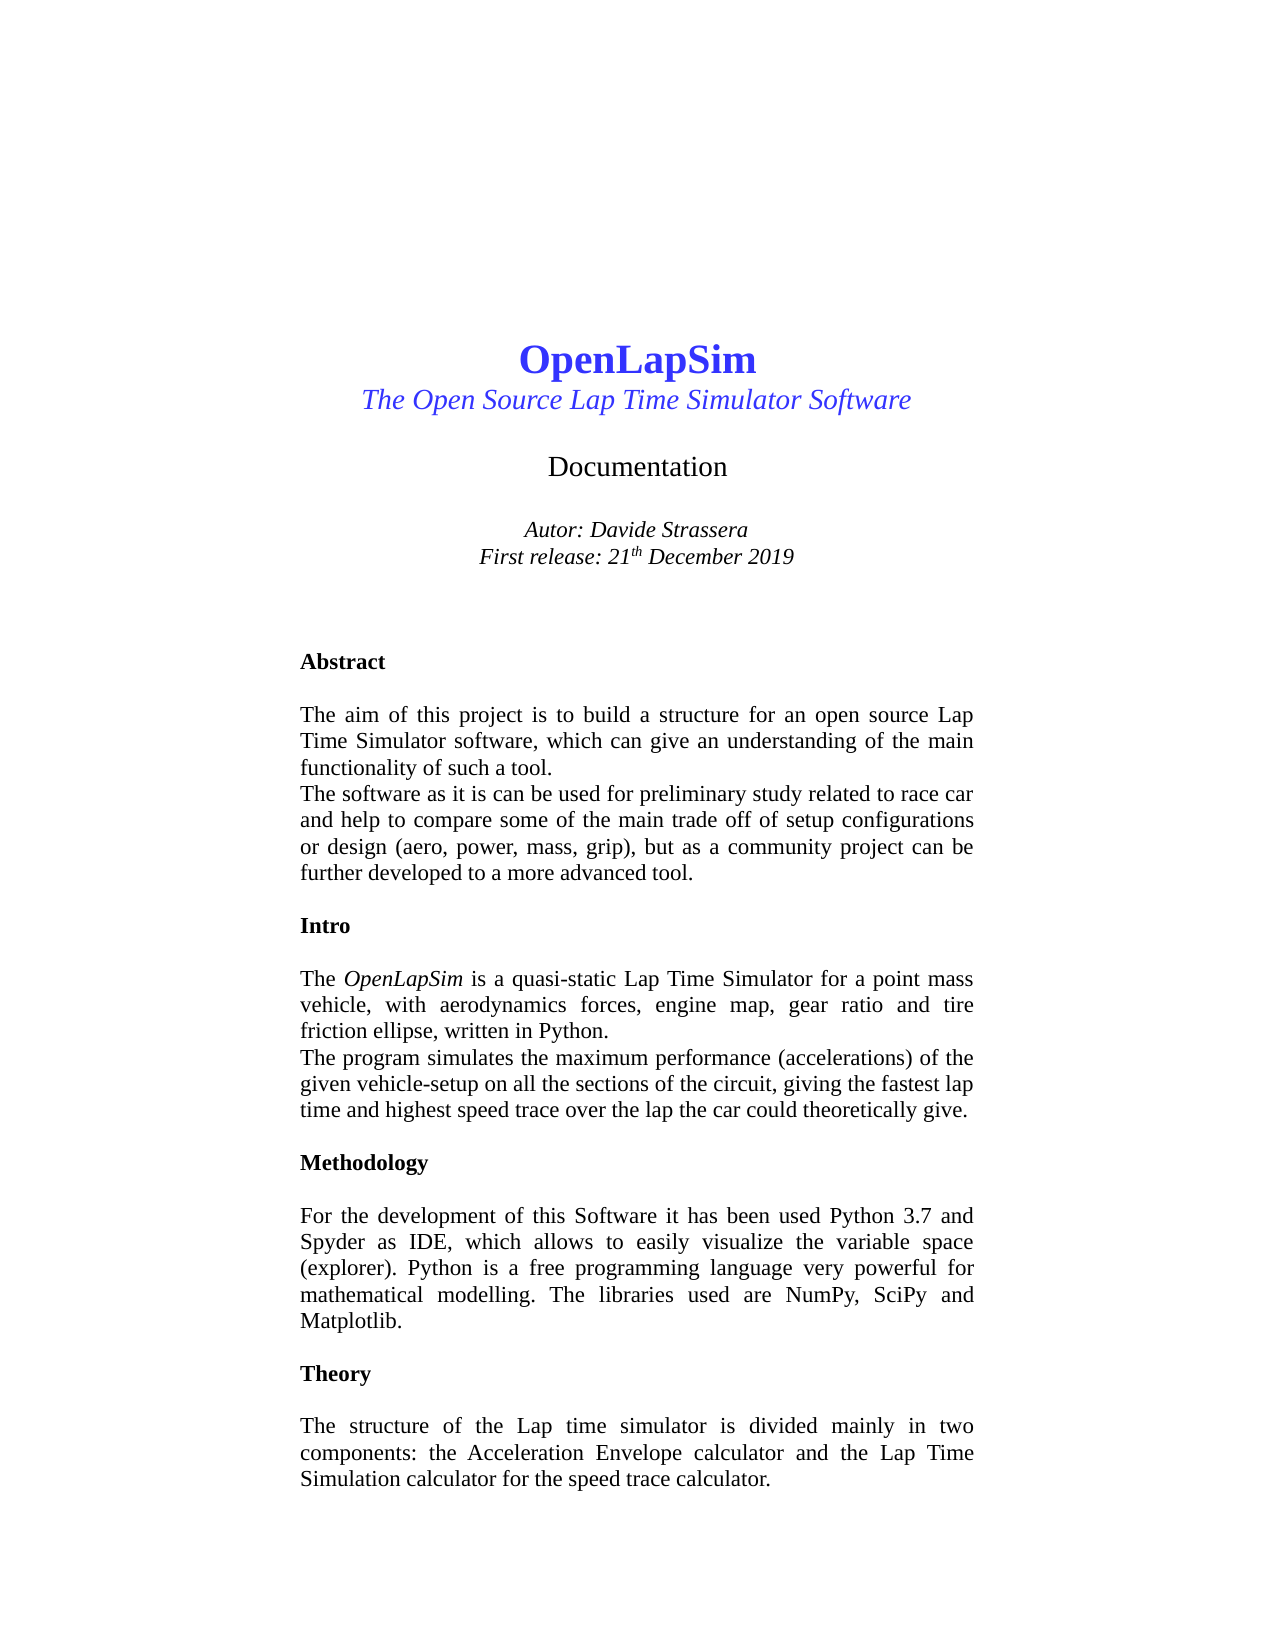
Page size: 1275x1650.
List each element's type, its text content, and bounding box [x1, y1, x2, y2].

text The Open Source Lap Time Simulator Software [300, 382, 975, 416]
text OpenLapSim [300, 334, 975, 382]
text Abstract [300, 648, 975, 675]
text Documentation [300, 449, 975, 483]
text The OpenLapSim is a quasi-static Lap Time Simulator for a point mass vehicle, with aerodynamics forces, engine map, gear ratio and tire friction ellipse, written in Python. [300, 964, 975, 1044]
text The software as it is can be used for preliminary study related to race car and help to compare some of the main trade off of setup configurations or design (aero, power, mass, grip), but as a community project can be further developed to a more advanced tool. [300, 780, 975, 886]
text For the development of this Software it has been used Python 3.7 and Spyder as IDE, which allows to easily visualize the variable space (explorer). Python is a free programming language very powerful for mathematical modelling. The libraries used are NumPy, SciPy and Matplotlib. [300, 1202, 975, 1333]
text Autor: Davide Strassera [300, 517, 975, 543]
text Methodology [300, 1149, 975, 1175]
text Theory [300, 1360, 975, 1386]
text Intro [300, 912, 975, 938]
text First release: 21th December 2019 [300, 543, 975, 569]
text The program simulates the maximum performance (accelerations) of the given vehicle-setup on all the sections of the circuit, giving the fastest lap time and highest speed trace over the lap the car could theoretically give. [300, 1044, 975, 1123]
text The structure of the Lap time simulator is divided mainly in two components: the Acceleration Envelope calculator and the Lap Time Simulation calculator for the speed trace calculator. [300, 1413, 975, 1492]
text The aim of this project is to build a structure for an open source Lap Time Simulator software, which can give an understanding of the main functionality of such a tool. [300, 701, 975, 780]
